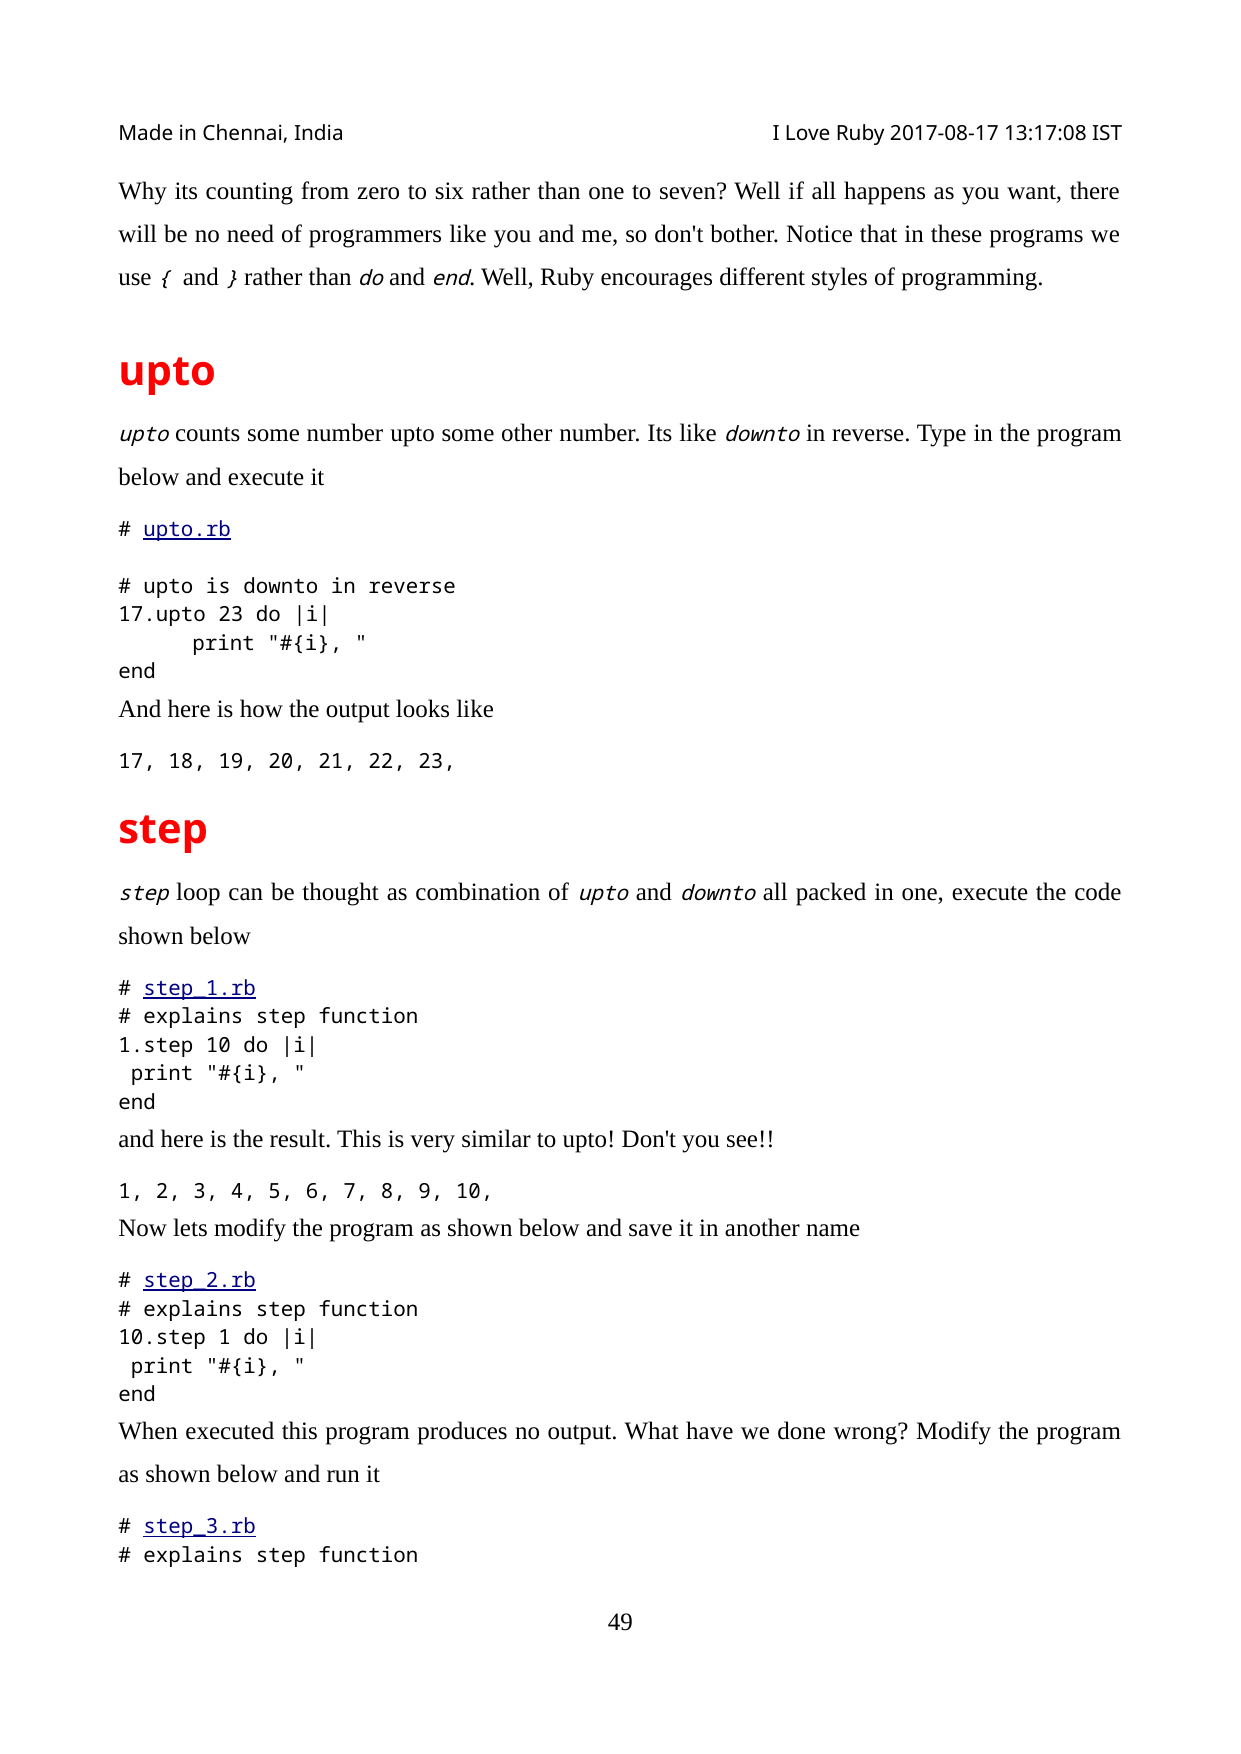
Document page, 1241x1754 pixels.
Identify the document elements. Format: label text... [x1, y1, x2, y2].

text # step_2.rb [118, 1265, 1122, 1294]
text end [118, 1379, 1122, 1408]
text 17, 18, 19, 20, 21, 22, 23, [118, 746, 1122, 774]
text and here is the result. This is very similar to upto! Don't you see!! [118, 1124, 1122, 1153]
text upto counts some number upto some other number. Its like downto in reverse. Type in the program below and execute it [118, 418, 1122, 491]
text print "#{i}, " [118, 1351, 1122, 1379]
text When executed this program produces no output. What have we done wrong? Modify the program as shown below and run it [118, 1416, 1122, 1488]
text # explains step function [118, 1294, 1122, 1322]
text print "#{i}, " [118, 1058, 1122, 1087]
text end [118, 656, 1122, 685]
text # step_3.rb [118, 1512, 1122, 1540]
text print "#{i}, " [118, 628, 1122, 656]
text # step_1.rb [118, 973, 1122, 1002]
subtitle upto [118, 340, 1122, 397]
text 1, 2, 3, 4, 5, 6, 7, 8, 9, 10, [118, 1176, 1122, 1204]
text Why its counting from zero to six rather than one to seven? Well if all happens as you want, there will be no need of programmers like you and me, so don't bother. Notice that in these programs we use { and } rather than do and end. Well, Ruby encourages different styles of programming. [118, 176, 1122, 292]
text # upto is downto in reverse [118, 571, 1122, 599]
text 10.step 1 do |i| [118, 1322, 1122, 1351]
text step loop can be thought as combination of upto and downto all packed in one, execute the code shown below [118, 877, 1122, 950]
text # upto.rb [118, 514, 1122, 543]
subtitle step [118, 799, 1122, 856]
text And here is how the output looks like [118, 694, 1122, 722]
text end [118, 1087, 1122, 1115]
text 17.upto 23 do |i| [118, 599, 1122, 628]
text 1.step 10 do |i| [118, 1030, 1122, 1058]
text # explains step function [118, 1002, 1122, 1030]
text # explains step function [118, 1540, 1122, 1568]
text Now lets modify the program as shown below and save it in another name [118, 1213, 1122, 1242]
